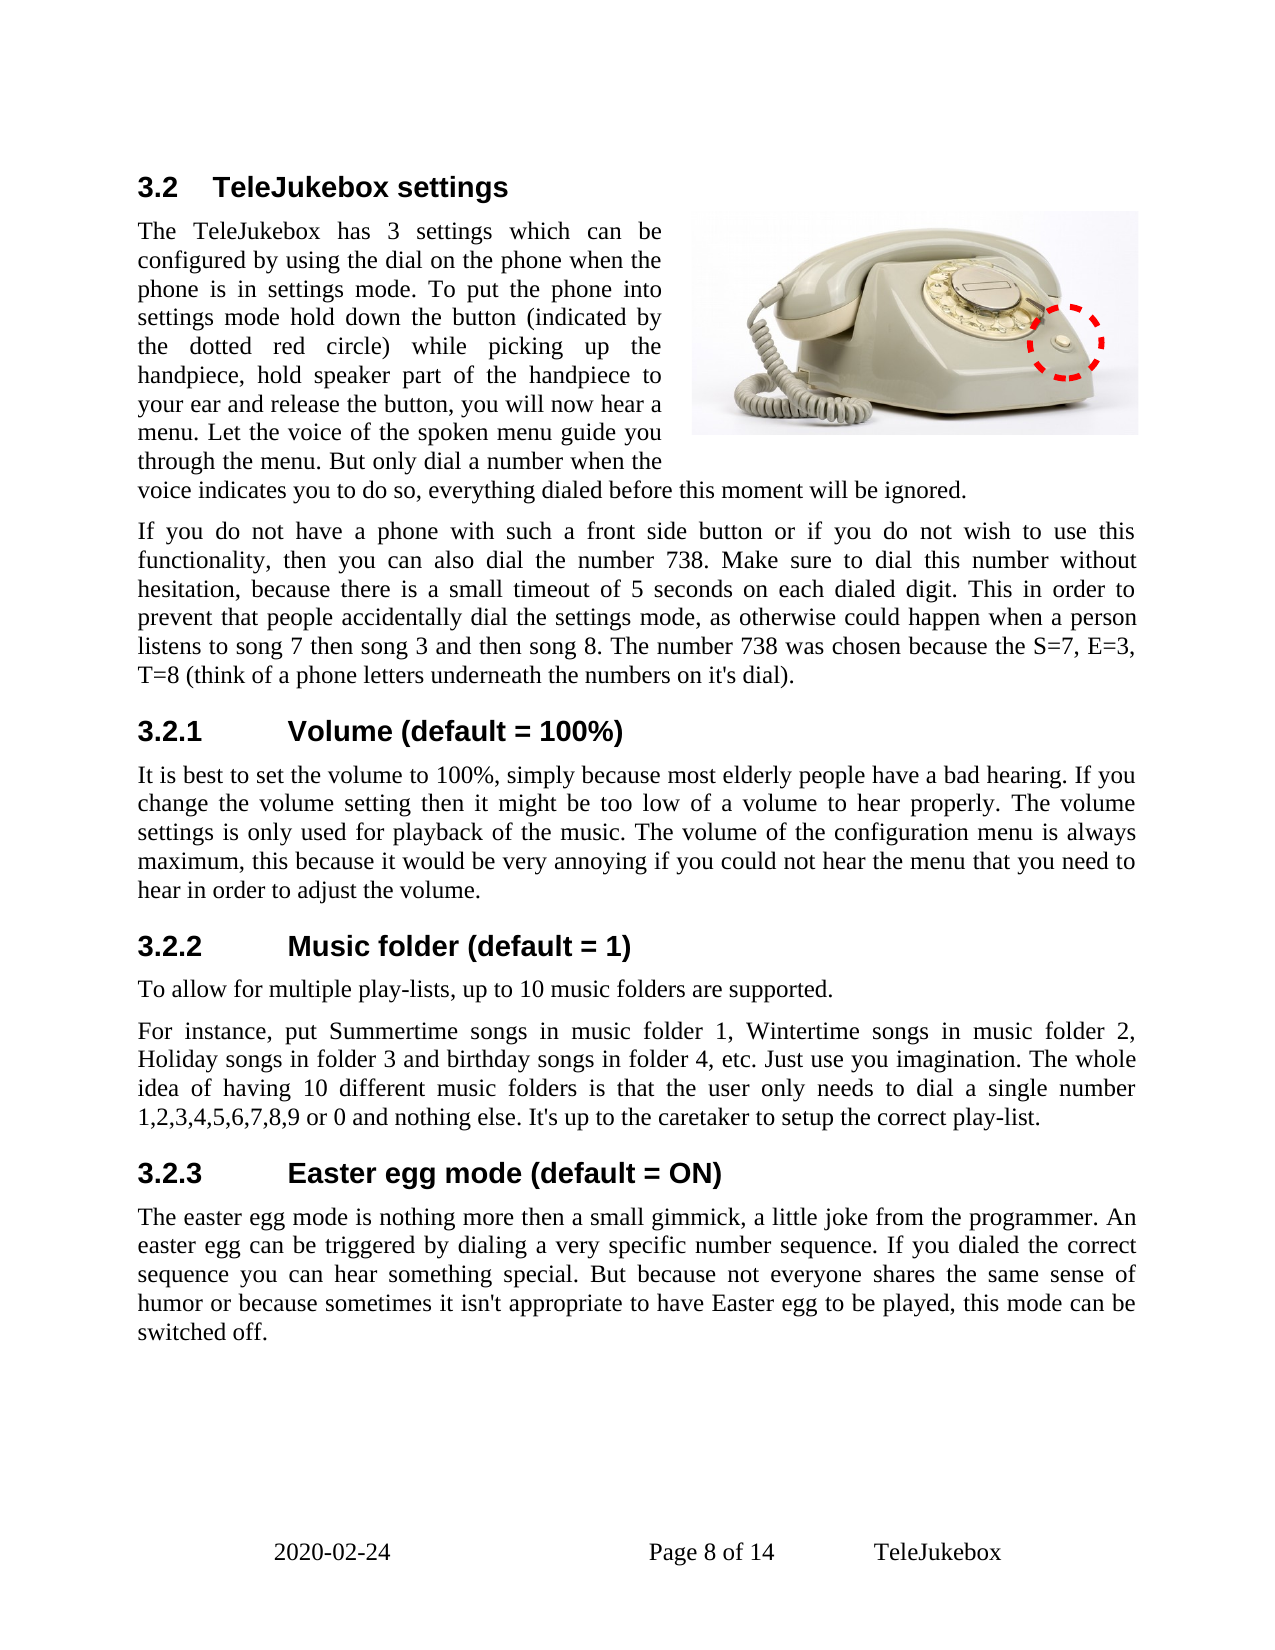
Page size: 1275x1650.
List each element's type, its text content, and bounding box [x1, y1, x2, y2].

subtitle Volume (default = 100%) [137, 714, 1138, 747]
text To allow for multiple play-lists, up to 10 music folders are supported. [137, 974, 1138, 1003]
subtitle Easter egg mode (default = ON) [137, 1156, 1138, 1189]
subtitle TeleJukebox settings [137, 170, 1138, 204]
text It is best to set the volume to 100%, simply because most elderly people have a bad hearing. If you change the volume setting then it might be too low of a volume to hear properly. The volume settings is only used for playback of the music. The volume of the configuration menu is always maximum, this because it would be very annoying if you could not hear the menu that you need to hear in order to adjust the volume. [137, 760, 1138, 903]
picture [691, 211, 1139, 435]
text The TeleJukebox has 3 settings which can be configured by using the dial on the phone when the phone is in settings mode. To put the phone into settings mode hold down the button (indicated by the dotted red circle) while picking up the handpiece, hold speaker part of the handpiece to your ear and release the button, you will now hear a menu. Let the voice of the spoken menu guide you through the menu. But only dial a number when the voice indicates you to do so, everything dialed before this moment will be ignored. [137, 216, 1138, 504]
subtitle Music folder (default = 1) [137, 928, 1138, 962]
text If you do not have a phone with such a front side button or if you do not wish to use this functionality, then you can also dial the number 738. Make sure to dial this number without hesitation, because there is a small timeout of 5 seconds on each dialed digit. This in order to prevent that people accidentally dial the settings mode, as otherwise could happen when a person listens to song 7 then song 3 and then song 8. The number 738 was chosen because the S=7, E=3, T=8 (think of a phone letters underneath the numbers on it's dial). [137, 516, 1138, 689]
text For instance, put Summertime songs in music folder 1, Wintertime songs in music folder 2, Holiday songs in folder 3 and birthday songs in folder 4, etc. Just use you imagination. The whole idea of having 10 different music folders is that the user only needs to dial a single number 1,2,3,4,5,6,7,8,9 or 0 and nothing else. It's up to the caretaker to setup the correct play-list. [137, 1016, 1138, 1131]
text The easter egg mode is nothing more then a small gimmick, a little joke from the programmer. An easter egg can be triggered by dialing a very specific number sequence. If you dialed the correct sequence you can hear something special. But because not everyone shares the same sense of humor or because sometimes it isn't appropriate to have Easter egg to be played, this mode can be switched off. [137, 1202, 1138, 1346]
